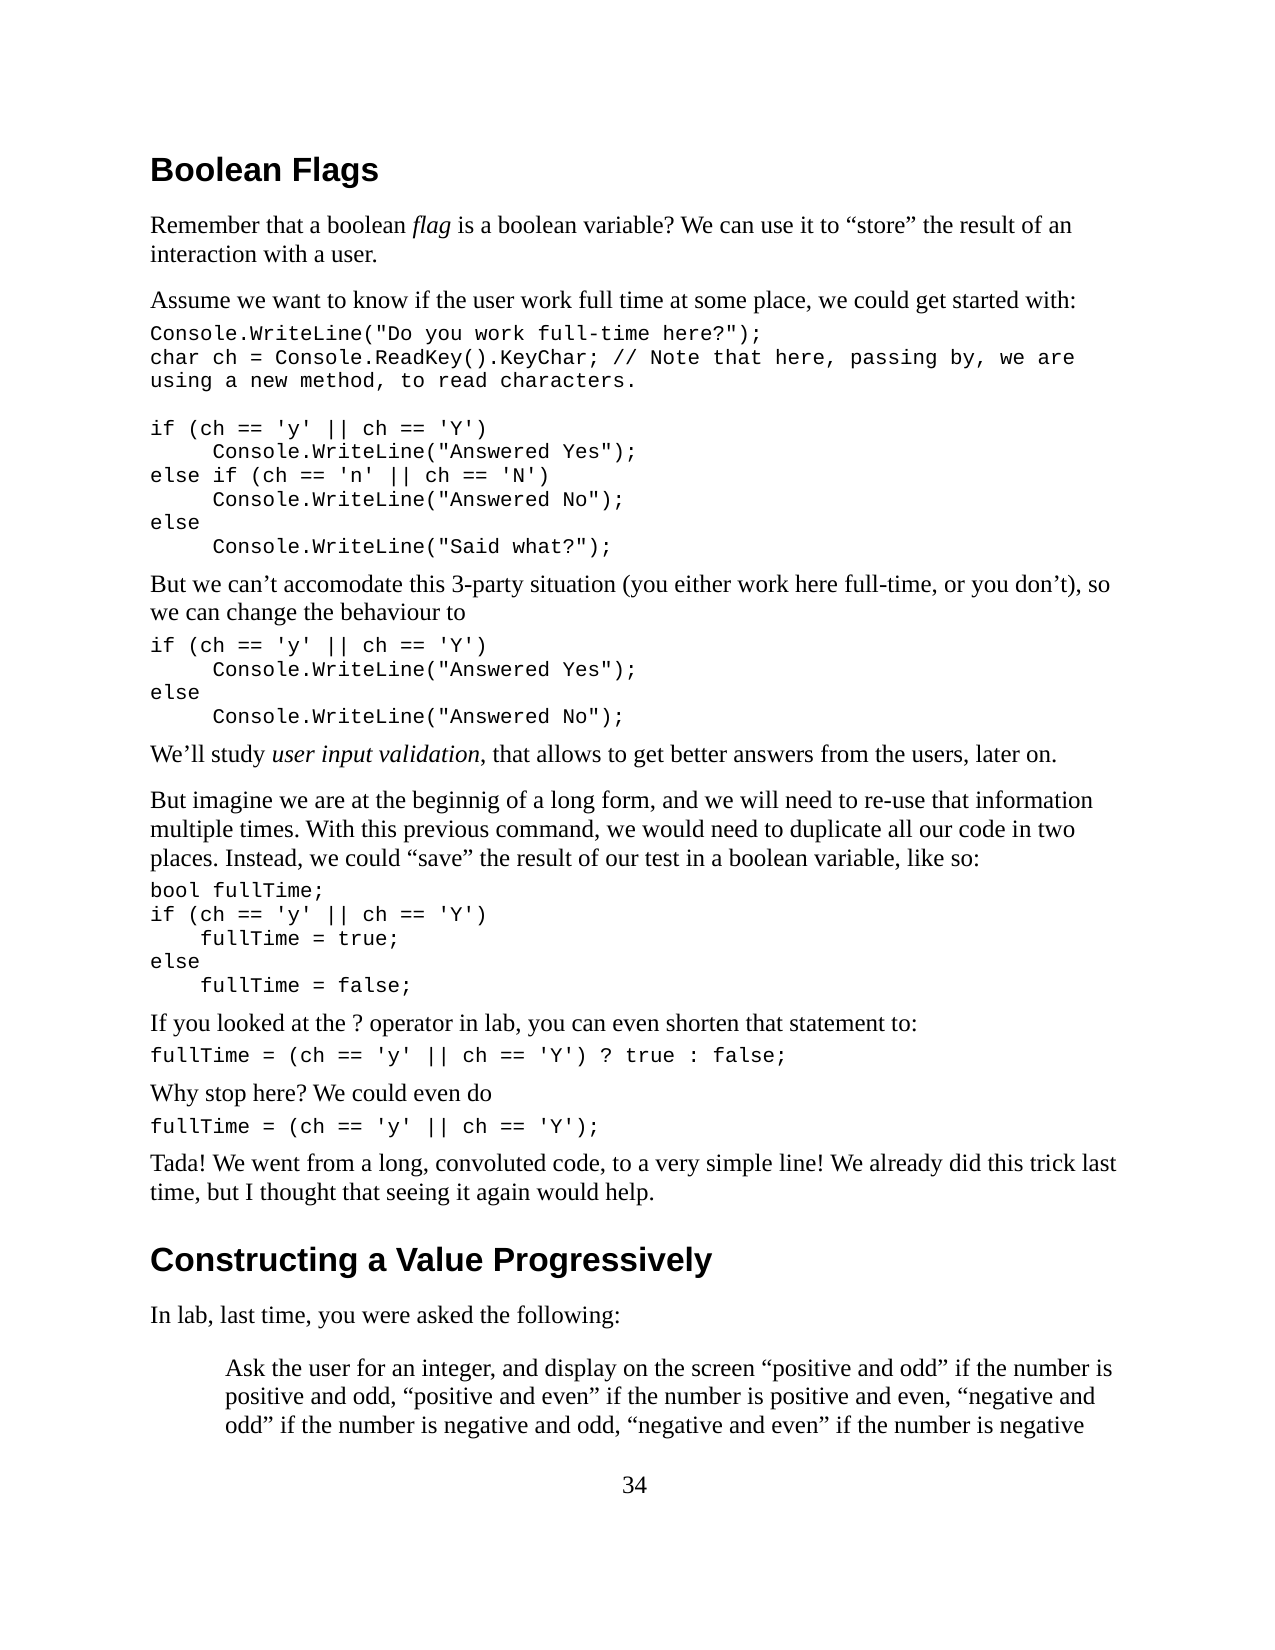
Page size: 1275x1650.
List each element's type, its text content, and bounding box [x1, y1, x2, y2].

text else [150, 512, 1125, 536]
subtitle Boolean Flags [150, 150, 1125, 189]
text if (ch == 'y' || ch == 'Y') [150, 635, 1125, 659]
text If you looked at the ? operator in lab, you can even shorten that statement to: [150, 1008, 1125, 1036]
text fullTime = (ch == 'y' || ch == 'Y') ? true : false; [150, 1045, 1125, 1069]
text In lab, last time, you were asked the following: [150, 1300, 1125, 1329]
text Ask the user for an integer, and display on the screen “positive and odd” if the number is positive and odd, “positive and even” if the number is positive and even, “negative and odd” if the number is negative and odd, “negative and even” if the number is negative [225, 1353, 1125, 1439]
text else [150, 951, 1125, 975]
text Console.WriteLine("Answered Yes"); [150, 659, 1125, 682]
text We’ll study user input validation, that allows to get better answers from the users, later on. [150, 739, 1125, 767]
text Console.WriteLine("Said what?"); [150, 536, 1125, 560]
text if (ch == 'y' || ch == 'Y') [150, 904, 1125, 928]
text Why stop here? We could even do [150, 1078, 1125, 1107]
text else [150, 682, 1125, 706]
text fullTime = (ch == 'y' || ch == 'Y'); [150, 1116, 1125, 1139]
text fullTime = true; [150, 928, 1125, 951]
text fullTime = false; [150, 975, 1125, 999]
text else if (ch == 'n' || ch == 'N') [150, 465, 1125, 489]
text char ch = Console.ReadKey().KeyChar; // Note that here, passing by, we are using a new method, to read characters. [150, 347, 1125, 394]
text But imagine we are at the beginnig of a long form, and we will need to re-use that information multiple times. With this previous command, we would need to duplicate all our code in two places. Instead, we could “save” the result of our test in a boolean variable, like so: [150, 785, 1125, 872]
text Console.WriteLine("Do you work full-time here?"); [150, 323, 1125, 347]
text if (ch == 'y' || ch == 'Y') [150, 418, 1125, 441]
text Remember that a boolean flag is a boolean variable? We can use it to “store” the result of an interaction with a user. [150, 210, 1125, 268]
text bool fullTime; [150, 881, 1125, 904]
text Console.WriteLine("Answered Yes"); [150, 441, 1125, 465]
text But we can’t accomodate this 3-party situation (you either work here full-time, or you don’t), so we can change the behaviour to [150, 569, 1125, 626]
text Console.WriteLine("Answered No"); [150, 706, 1125, 730]
text Tada! We went from a long, convoluted code, to a very simple line! We already did this trick last time, but I thought that seeing it again would help. [150, 1148, 1125, 1206]
text Console.WriteLine("Answered No"); [150, 489, 1125, 512]
text Assume we want to know if the user work full time at some place, we could get started with: [150, 286, 1125, 314]
subtitle Constructing a Value Progressively [150, 1240, 1125, 1278]
